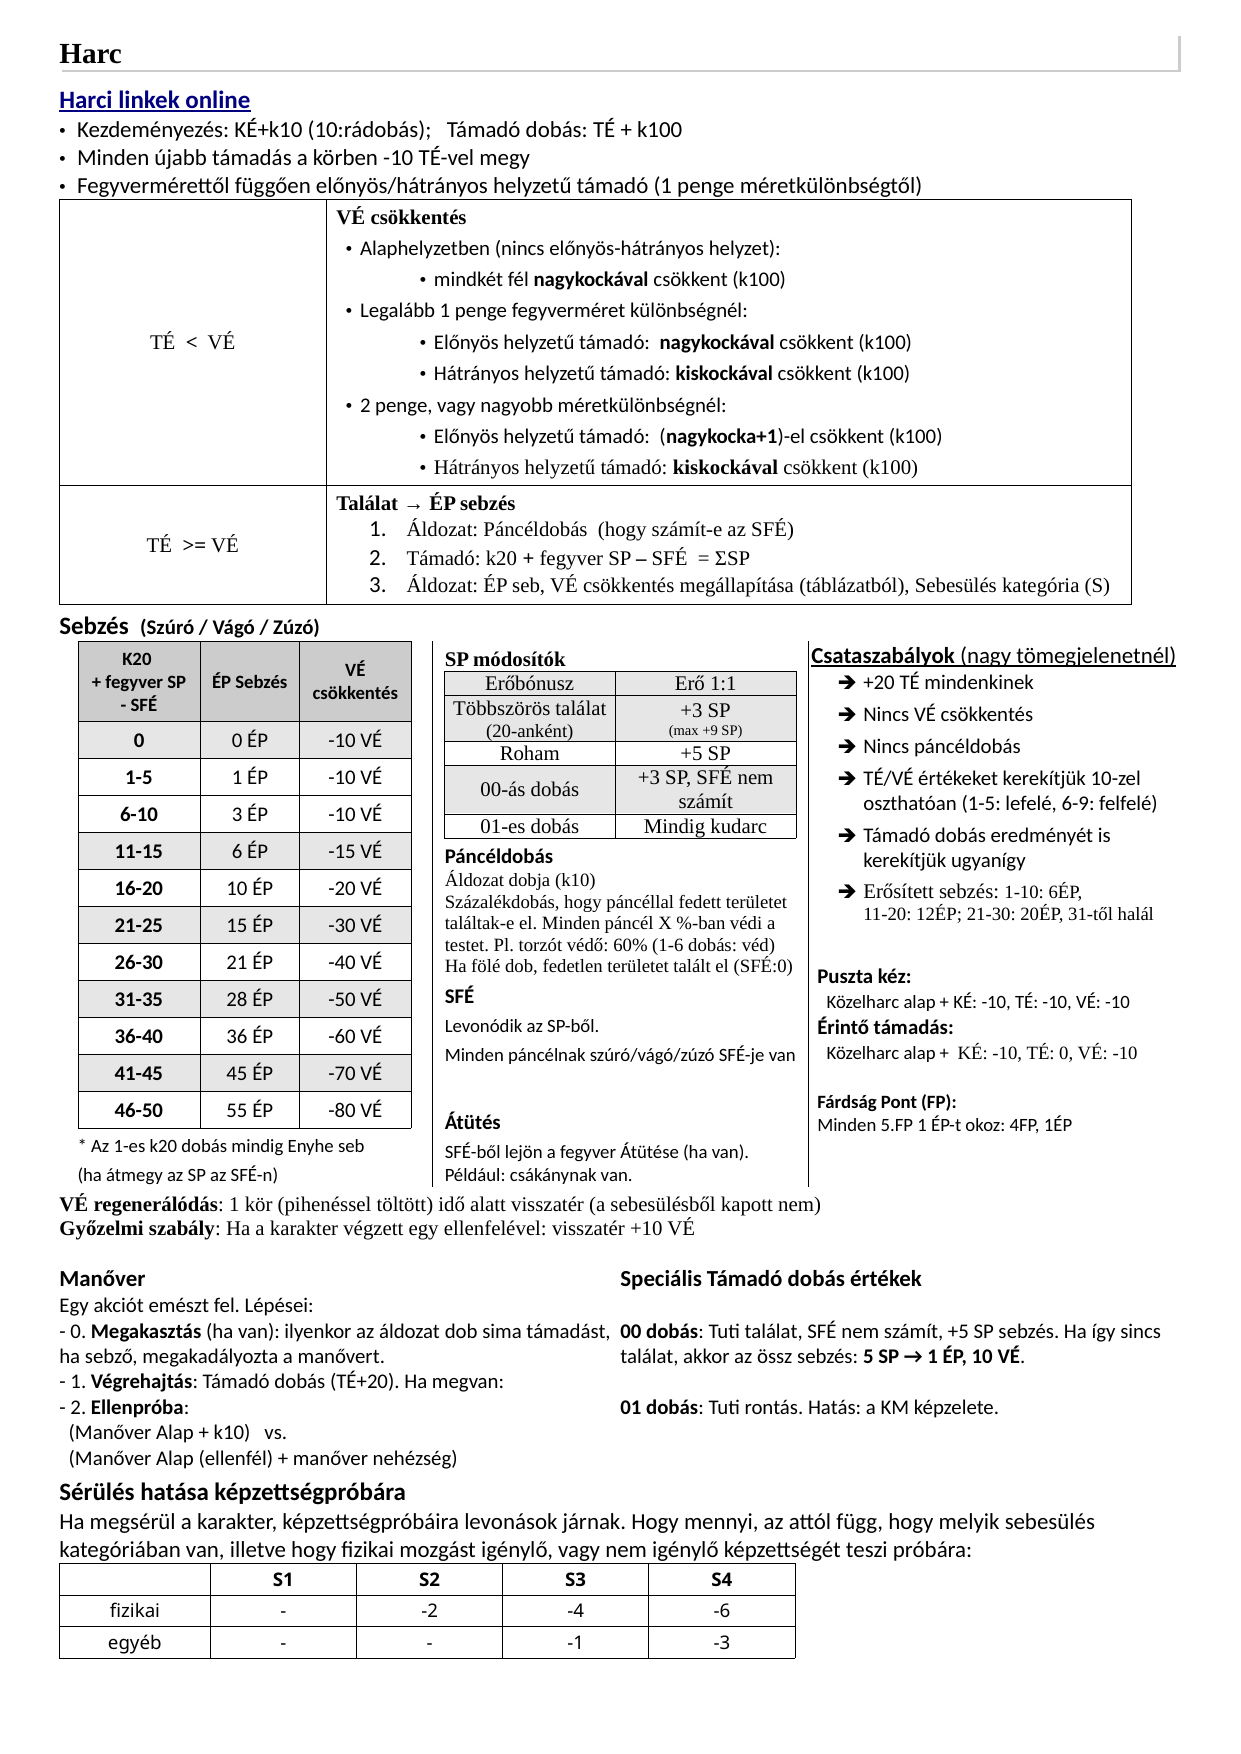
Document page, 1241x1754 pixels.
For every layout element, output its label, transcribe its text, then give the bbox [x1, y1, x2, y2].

table_header ÉP Sebzés [201, 642, 299, 721]
table_cell -2 [357, 1596, 502, 1626]
table_cell -6 [649, 1596, 795, 1626]
table_cell 21-25 [79, 907, 200, 943]
list Fegyvermérettől függően előnyös/hátrányos helyzetű támadó (1 penge méretkülönbségtől) [59, 171, 1181, 199]
text VÉ regenerálódás: 1 kör (pihenéssel töltött) idő alatt visszatér (a sebesülésből kapott nem) [59, 1192, 1181, 1216]
table_cell 55 ÉP [201, 1092, 299, 1128]
table_header Erő 1:1 [616, 672, 796, 695]
text - 2. Ellenpróba: [59, 1394, 620, 1419]
table_cell 3 ÉP [201, 796, 299, 832]
table_header S2 [357, 1564, 502, 1594]
table_cell 6 ÉP [201, 833, 299, 869]
subtitle Harc [59, 36, 1178, 69]
table_cell Találat → ÉP sebzés Áldozat: Páncéldobás (hogy számít-e az SFÉ) Támadó: k20 + fegyver SP – SFÉ = ΣSP Áldozat: ÉP seb, VÉ csökkentés megállapítása (táblázatból), Sebesülés kategória (S) [327, 486, 1131, 604]
list +20 TÉ mindenkinek [837, 669, 1181, 694]
table_cell - [357, 1627, 502, 1657]
text (Manőver Alap (ellenfél) + manőver nehézség) [59, 1445, 620, 1470]
text Győzelmi szabály: Ha a karakter végzett egy ellenfelével: visszatér +10 VÉ [59, 1216, 1181, 1240]
table_cell -15 VÉ [300, 833, 411, 869]
table_cell 11-15 [79, 833, 200, 869]
text Átütés [444, 1109, 800, 1134]
table_header K20 + fegyver SP - SFÉ [79, 642, 200, 721]
text Sérülés hatása képzettségpróbára [59, 1476, 1181, 1507]
table_cell 26-30 [79, 944, 200, 980]
text Érintő támadás: Közelharc alap + KÉ: -10, TÉ: 0, VÉ: -10 [817, 1014, 1181, 1065]
table_cell 10 ÉP [201, 870, 299, 906]
table_cell -70 VÉ [300, 1055, 411, 1091]
text Csataszabályok (nagy tömegjelenetnél) [811, 641, 1181, 669]
text Harci linkek online [59, 84, 1181, 115]
table_cell 31-35 [79, 981, 200, 1017]
text 01 dobás: Tuti rontás. Hatás: a KM képzelete. [620, 1394, 1181, 1419]
list TÉ/VÉ értékeket kerekítjük 10-zel oszthatóan (1-5: lefelé, 6-9: felfelé) [837, 765, 1181, 816]
text (Manőver Alap + k10) vs. [59, 1419, 620, 1445]
table_cell +3 SP (max +9 SP) [616, 696, 796, 741]
table_cell 0 [79, 722, 200, 758]
table_cell -30 VÉ [300, 907, 411, 943]
text Levonódik az SP-ből. [444, 1014, 800, 1037]
text Minden páncélnak szúró/vágó/zúzó SFÉ-je van [444, 1043, 800, 1066]
table_cell 01-es dobás [445, 815, 615, 838]
table_cell 36 ÉP [201, 1018, 299, 1054]
table_cell fizikai [60, 1596, 210, 1626]
table_cell Roham [445, 742, 615, 765]
table_cell +3 SP, SFÉ nem számít [616, 766, 796, 813]
table_header TÉ < VÉ [60, 200, 326, 485]
text SP módosítók [444, 647, 805, 671]
table_cell -4 [503, 1596, 648, 1626]
text Speciális Támadó dobás értékek [620, 1264, 1181, 1292]
table_cell TÉ >= VÉ [60, 486, 326, 604]
table_header Erőbónusz [445, 672, 615, 695]
table_cell 28 ÉP [201, 981, 299, 1017]
table_header S4 [649, 1564, 795, 1594]
text Áldozat dobja (k10) Százalékdobás, hogy páncéllal fedett területet találtak-e el. Minden páncél X %-ban védi a testet. Pl. torzót védő: 60% (1-6 dobás: véd) Ha fölé dob, fedetlen területet talált el (SFÉ:0) [444, 869, 800, 977]
table_cell egyéb [60, 1627, 210, 1657]
table_header S3 [503, 1564, 648, 1594]
list Erősített sebzés: 1-10: 6ÉP, 11-20: 12ÉP; 21-30: 20ÉP, 31-től halál [837, 879, 1181, 925]
table_cell 36-40 [79, 1018, 200, 1054]
table_cell -40 VÉ [300, 944, 411, 980]
table_cell -10 VÉ [300, 722, 411, 758]
list Nincs páncéldobás [837, 733, 1181, 758]
table_cell Többszörös találat (20-anként) [445, 696, 615, 741]
text Minden 5.FP 1 ÉP-t okoz: 4FP, 1ÉP [817, 1113, 1181, 1136]
list Minden újabb támadás a körben -10 TÉ-vel megy [59, 143, 1181, 171]
text Puszta kéz: Közelharc alap + KÉ: -10, TÉ: -10, VÉ: -10 [817, 963, 1181, 1014]
table_cell 21 ÉP [201, 944, 299, 980]
text - 1. Végrehajtás: Támadó dobás (TÉ+20). Ha megvan: [59, 1369, 620, 1394]
table_cell 00-ás dobás [445, 766, 615, 813]
table_cell 1-5 [79, 759, 200, 795]
text Páncéldobás [444, 844, 800, 869]
text Fárdság Pont (FP): [817, 1090, 1181, 1113]
table_cell 41-45 [79, 1055, 200, 1091]
text SFÉ [444, 983, 800, 1008]
text 00 dobás: Tuti találat, SFÉ nem számít, +5 SP sebzés. Ha így sincs találat, akkor az össz sebzés: 5 SP → 1 ÉP, 10 VÉ. [620, 1318, 1181, 1369]
text - 0. Megakasztás (ha van): ilyenkor az áldozat dob sima támadást, ha sebző, megakadályozta a manővert. [59, 1318, 620, 1369]
table_cell -80 VÉ [300, 1092, 411, 1128]
text Manőver [59, 1264, 620, 1292]
table_header S1 [211, 1564, 356, 1594]
text (ha átmegy az SP az SFÉ-n) [59, 1163, 429, 1186]
table_header VÉ csökkentés [300, 642, 411, 721]
table_cell 1 ÉP [201, 759, 299, 795]
table_header VÉ csökkentés Alaphelyzetben (nincs előnyös-hátrányos helyzet): mindkét fél nagykockával csökkent (k100) Legalább 1 penge fegyverméret különbségnél: Előnyös helyzetű támadó: nagykockával csökkent (k100) Hátrányos helyzetű támadó: kiskockával csökkent (k100) 2 penge, vagy nagyobb méretkülönbségnél: Előnyös helyzetű támadó: (nagykocka+1)-el csökkent (k100) Hátrányos helyzetű támadó: kiskockával csökkent (k100) [327, 200, 1131, 485]
table_cell 6-10 [79, 796, 200, 832]
table_cell 46-50 [79, 1092, 200, 1128]
text SFÉ-ből lejön a fegyver Átütése (ha van). Például: csákánynak van. [444, 1140, 800, 1186]
text Ha megsérül a karakter, képzettségpróbáira levonások járnak. Hogy mennyi, az attól függ, hogy melyik sebesülés kategóriában van, illetve hogy fizikai mozgást igénylő, vagy nem igénylő képzettségét teszi próbára: [59, 1507, 1181, 1563]
list Nincs VÉ csökkentés [837, 701, 1181, 726]
text Egy akciót emészt fel. Lépései: [59, 1292, 620, 1318]
list Kezdeményezés: KÉ+k10 (10:rádobás); Támadó dobás: TÉ + k100 [59, 115, 1181, 143]
table_cell -50 VÉ [300, 981, 411, 1017]
text Sebzés (Szúró / Vágó / Zúzó) [59, 611, 1181, 641]
table_header [60, 1564, 210, 1594]
table_cell -10 VÉ [300, 759, 411, 795]
table_cell -3 [649, 1627, 795, 1657]
table_cell -20 VÉ [300, 870, 411, 906]
table_cell 45 ÉP [201, 1055, 299, 1091]
table_cell -60 VÉ [300, 1018, 411, 1054]
table_cell 15 ÉP [201, 907, 299, 943]
table_cell +5 SP [616, 742, 796, 765]
table_cell 16-20 [79, 870, 200, 906]
table_cell -1 [503, 1627, 648, 1657]
table_cell - [211, 1627, 356, 1657]
list Támadó dobás eredményét is kerekítjük ugyanígy [837, 822, 1181, 873]
text * Az 1-es k20 dobás mindig Enyhe seb [59, 1134, 429, 1157]
table_cell - [211, 1596, 356, 1626]
table_cell Mindig kudarc [616, 815, 796, 838]
table_cell -10 VÉ [300, 796, 411, 832]
table_cell 0 ÉP [201, 722, 299, 758]
